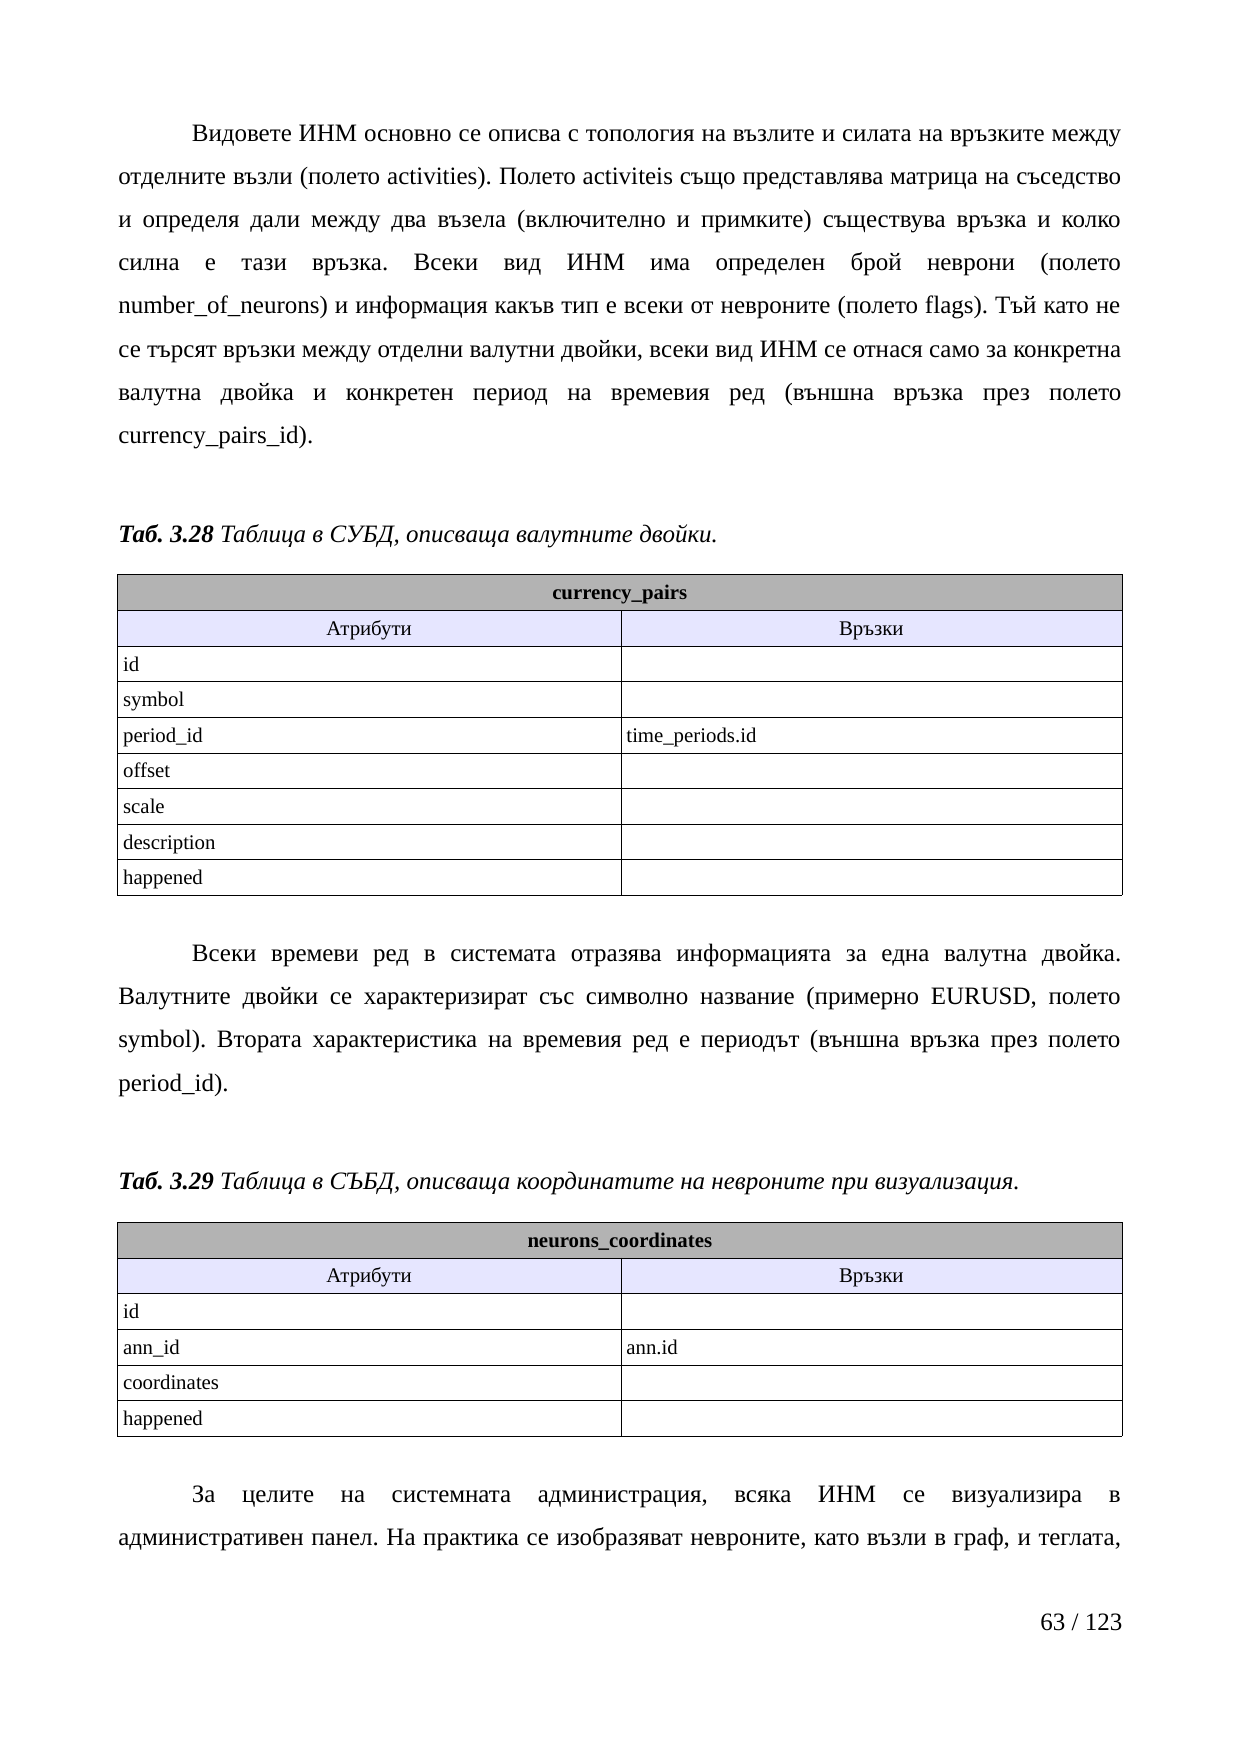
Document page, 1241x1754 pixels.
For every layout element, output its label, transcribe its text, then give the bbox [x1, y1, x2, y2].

table_cell symbol [118, 682, 621, 717]
table_cell time_periods.id [622, 718, 1122, 752]
table_cell Връзки [622, 611, 1122, 646]
text Всеки времеви ред в системата отразява информацията за една валутна двойка. Валутните двойки се характеризират със символно название (примерно EURUSD, полето symbol). Втората характеристика на времевия ред е периодът (външна връзка през полето period_id). [118, 938, 1122, 1096]
table_cell [622, 1294, 1122, 1329]
table_cell happened [118, 860, 621, 895]
table_cell description [118, 825, 621, 859]
text Таб. 3.28 Таблица в СУБД, описваща валутните двойки. [118, 519, 1122, 547]
table_cell [622, 647, 1122, 681]
table_cell Връзки [622, 1259, 1122, 1293]
table_cell [622, 825, 1122, 859]
text Видовете ИНМ основно се описва с топология на възлите и силата на връзките между отделните възли (полето activities). Полето activiteis също представлява матрица на съседство и определя дали между два възела (включително и примките) съществува връзка и колко силна е тази връзка. Всеки вид ИНМ има определен брой неврони (полето number_of_neurons) и информация какъв тип е всеки от невроните (полето flags). Тъй като не се търсят връзки между отделни валутни двойки, всеки вид ИНМ се отнася само за конкретна валутна двойка и конкретен период на времевия ред (външна връзка през полето currency_pairs_id). [118, 118, 1122, 449]
table_cell id [118, 1294, 621, 1329]
text За целите на системната администрация, всяка ИНМ се визуализира в административен панел. На практика се изобразяват невроните, като възли в граф, и теглата, [118, 1479, 1122, 1551]
table_header currency_pairs [118, 575, 1122, 610]
table_cell [622, 1401, 1122, 1436]
table_cell ann_id [118, 1330, 621, 1364]
table_cell Атрибути [118, 611, 621, 646]
table_cell [622, 1366, 1122, 1400]
table_cell [622, 789, 1122, 824]
table_cell period_id [118, 718, 621, 752]
table_cell id [118, 647, 621, 681]
table_header neurons_coordinates [118, 1223, 1122, 1258]
table_cell [622, 682, 1122, 717]
table_cell Атрибути [118, 1259, 621, 1293]
table_cell ann.id [622, 1330, 1122, 1364]
table_cell coordinates [118, 1366, 621, 1400]
table_cell [622, 860, 1122, 895]
text Таб. 3.29 Таблица в СЪБД, описваща координатите на невроните при визуализация. [118, 1166, 1122, 1195]
table_cell [622, 754, 1122, 788]
table_cell offset [118, 754, 621, 788]
table_cell scale [118, 789, 621, 824]
table_cell happened [118, 1401, 621, 1436]
